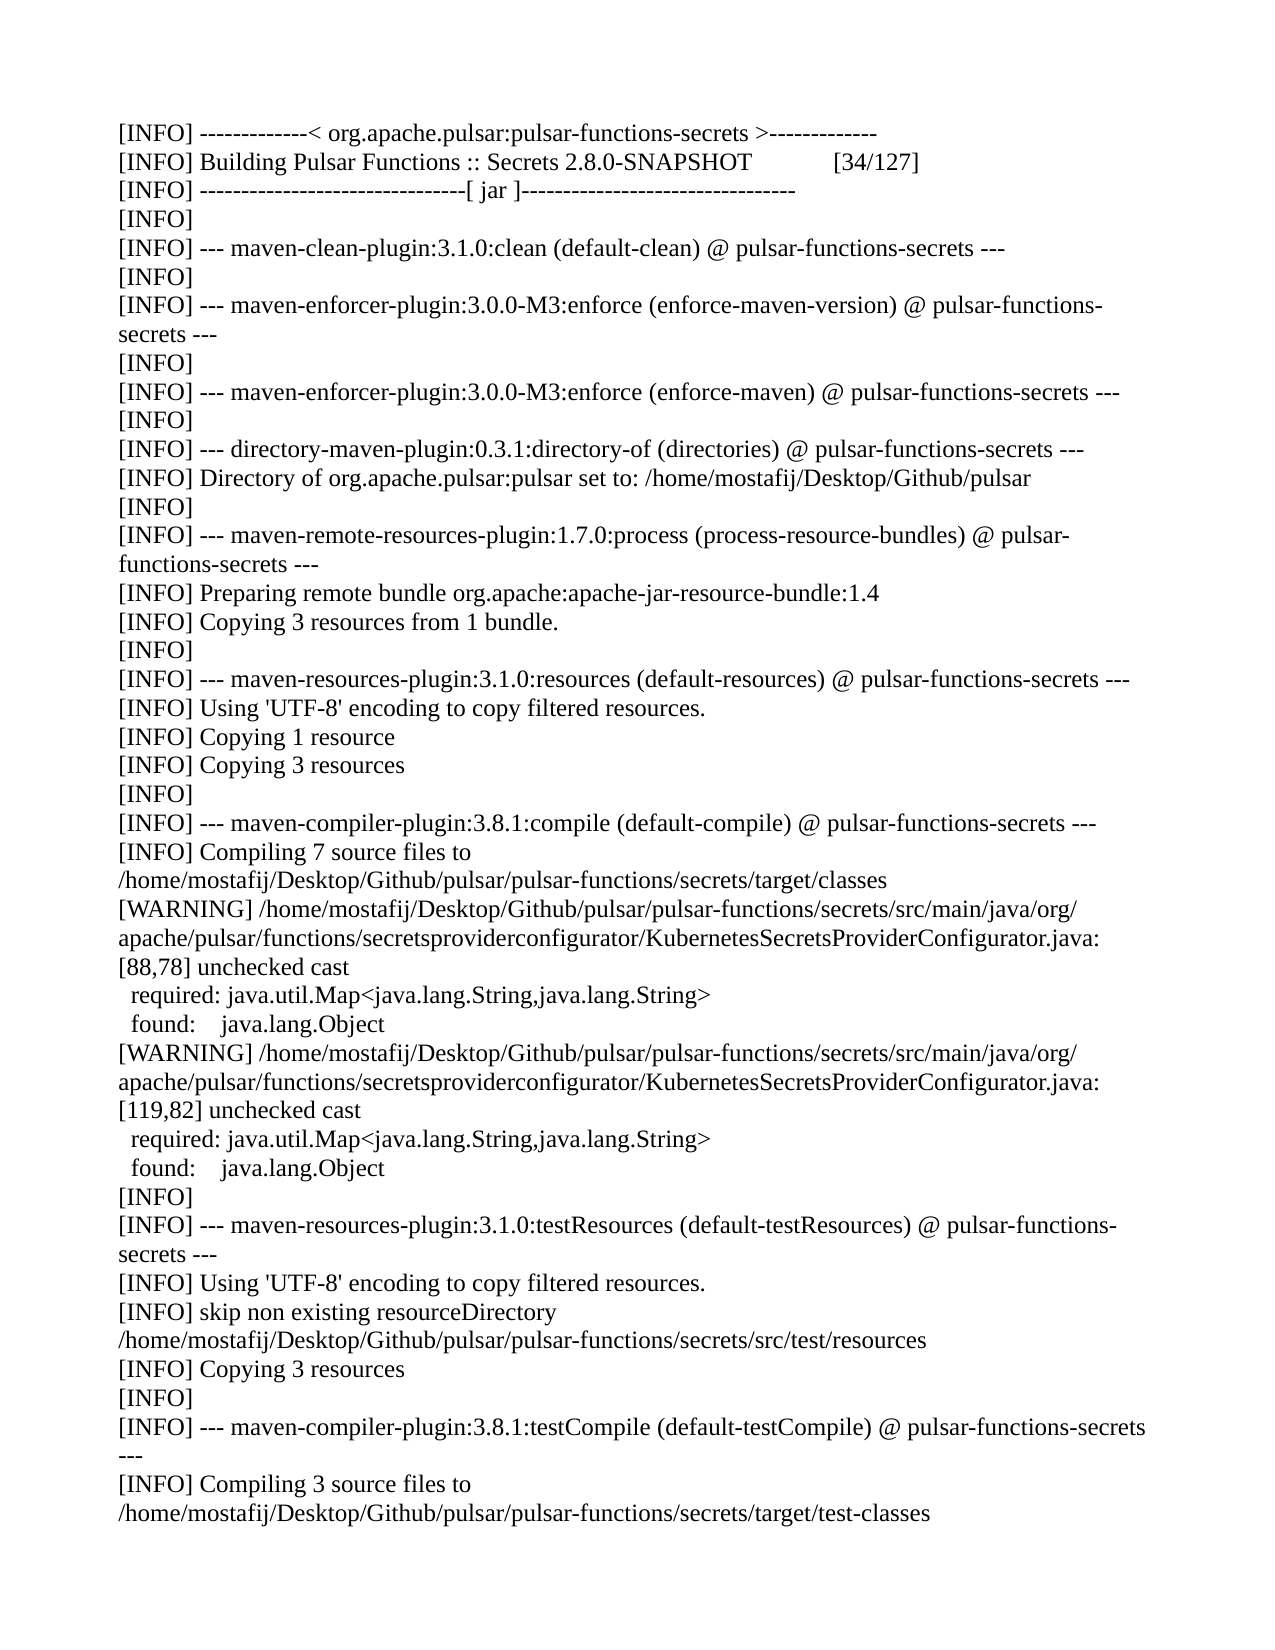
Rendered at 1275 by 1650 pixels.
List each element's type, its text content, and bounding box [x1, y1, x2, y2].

text [INFO] [118, 636, 1157, 664]
text [INFO] Directory of org.apache.pulsar:pulsar set to: /home/mostafij/Desktop/Github/pulsar [118, 463, 1157, 492]
text [INFO] Compiling 7 source files to /home/mostafij/Desktop/Github/pulsar/pulsar-functions/secrets/target/classes [118, 837, 1157, 894]
text [INFO] --- maven-resources-plugin:3.1.0:resources (default-resources) @ pulsar-functions-secrets --- [118, 664, 1157, 693]
text [INFO] --- maven-compiler-plugin:3.8.1:testCompile (default-testCompile) @ pulsar-functions-secrets --- [118, 1412, 1157, 1469]
text [INFO] --- maven-resources-plugin:3.1.0:testResources (default-testResources) @ pulsar-functions-secrets --- [118, 1211, 1157, 1268]
text [INFO] [118, 204, 1157, 233]
text [INFO] --- maven-enforcer-plugin:3.0.0-M3:enforce (enforce-maven) @ pulsar-functions-secrets --- [118, 377, 1157, 406]
text [WARNING] /home/mostafij/Desktop/Github/pulsar/pulsar-functions/secrets/src/main/java/org/apache/pulsar/functions/secretsproviderconfigurator/KubernetesSecretsProviderConfigurator.java:[88,78] unchecked cast [118, 894, 1157, 981]
text found: java.lang.Object [118, 1009, 1157, 1038]
text [WARNING] /home/mostafij/Desktop/Github/pulsar/pulsar-functions/secrets/src/main/java/org/apache/pulsar/functions/secretsproviderconfigurator/KubernetesSecretsProviderConfigurator.java:[119,82] unchecked cast [118, 1038, 1157, 1124]
text [INFO] [118, 1383, 1157, 1412]
text [INFO] --- maven-compiler-plugin:3.8.1:compile (default-compile) @ pulsar-functions-secrets --- [118, 808, 1157, 837]
text [INFO] [118, 492, 1157, 521]
text [INFO] [118, 779, 1157, 808]
text [INFO] Compiling 3 source files to /home/mostafij/Desktop/Github/pulsar/pulsar-functions/secrets/target/test-classes [118, 1469, 1157, 1527]
text [INFO] --------------------------------[ jar ]--------------------------------- [118, 176, 1157, 204]
text [INFO] --- directory-maven-plugin:0.3.1:directory-of (directories) @ pulsar-functions-secrets --- [118, 434, 1157, 463]
text required: java.util.Map<java.lang.String,java.lang.String> [118, 1124, 1157, 1153]
text found: java.lang.Object [118, 1153, 1157, 1182]
text [INFO] Using 'UTF-8' encoding to copy filtered resources. [118, 1268, 1157, 1297]
text [INFO] [118, 348, 1157, 377]
text [INFO] --- maven-remote-resources-plugin:1.7.0:process (process-resource-bundles) @ pulsar-functions-secrets --- [118, 521, 1157, 578]
text [INFO] [118, 262, 1157, 291]
text [INFO] Copying 3 resources [118, 1354, 1157, 1383]
text [INFO] Copying 1 resource [118, 722, 1157, 751]
text required: java.util.Map<java.lang.String,java.lang.String> [118, 981, 1157, 1009]
text [INFO] Copying 3 resources [118, 751, 1157, 779]
text [INFO] --- maven-enforcer-plugin:3.0.0-M3:enforce (enforce-maven-version) @ pulsar-functions-secrets --- [118, 291, 1157, 348]
text [INFO] Copying 3 resources from 1 bundle. [118, 607, 1157, 636]
text [INFO] -------------< org.apache.pulsar:pulsar-functions-secrets >------------- [118, 118, 1157, 147]
text [INFO] Using 'UTF-8' encoding to copy filtered resources. [118, 693, 1157, 722]
text [INFO] [118, 406, 1157, 434]
text [INFO] skip non existing resourceDirectory /home/mostafij/Desktop/Github/pulsar/pulsar-functions/secrets/src/test/resources [118, 1297, 1157, 1354]
text [INFO] --- maven-clean-plugin:3.1.0:clean (default-clean) @ pulsar-functions-secrets --- [118, 233, 1157, 262]
text [INFO] Preparing remote bundle org.apache:apache-jar-resource-bundle:1.4 [118, 578, 1157, 607]
text [INFO] [118, 1182, 1157, 1211]
text [INFO] Building Pulsar Functions :: Secrets 2.8.0-SNAPSHOT [34/127] [118, 147, 1157, 176]
